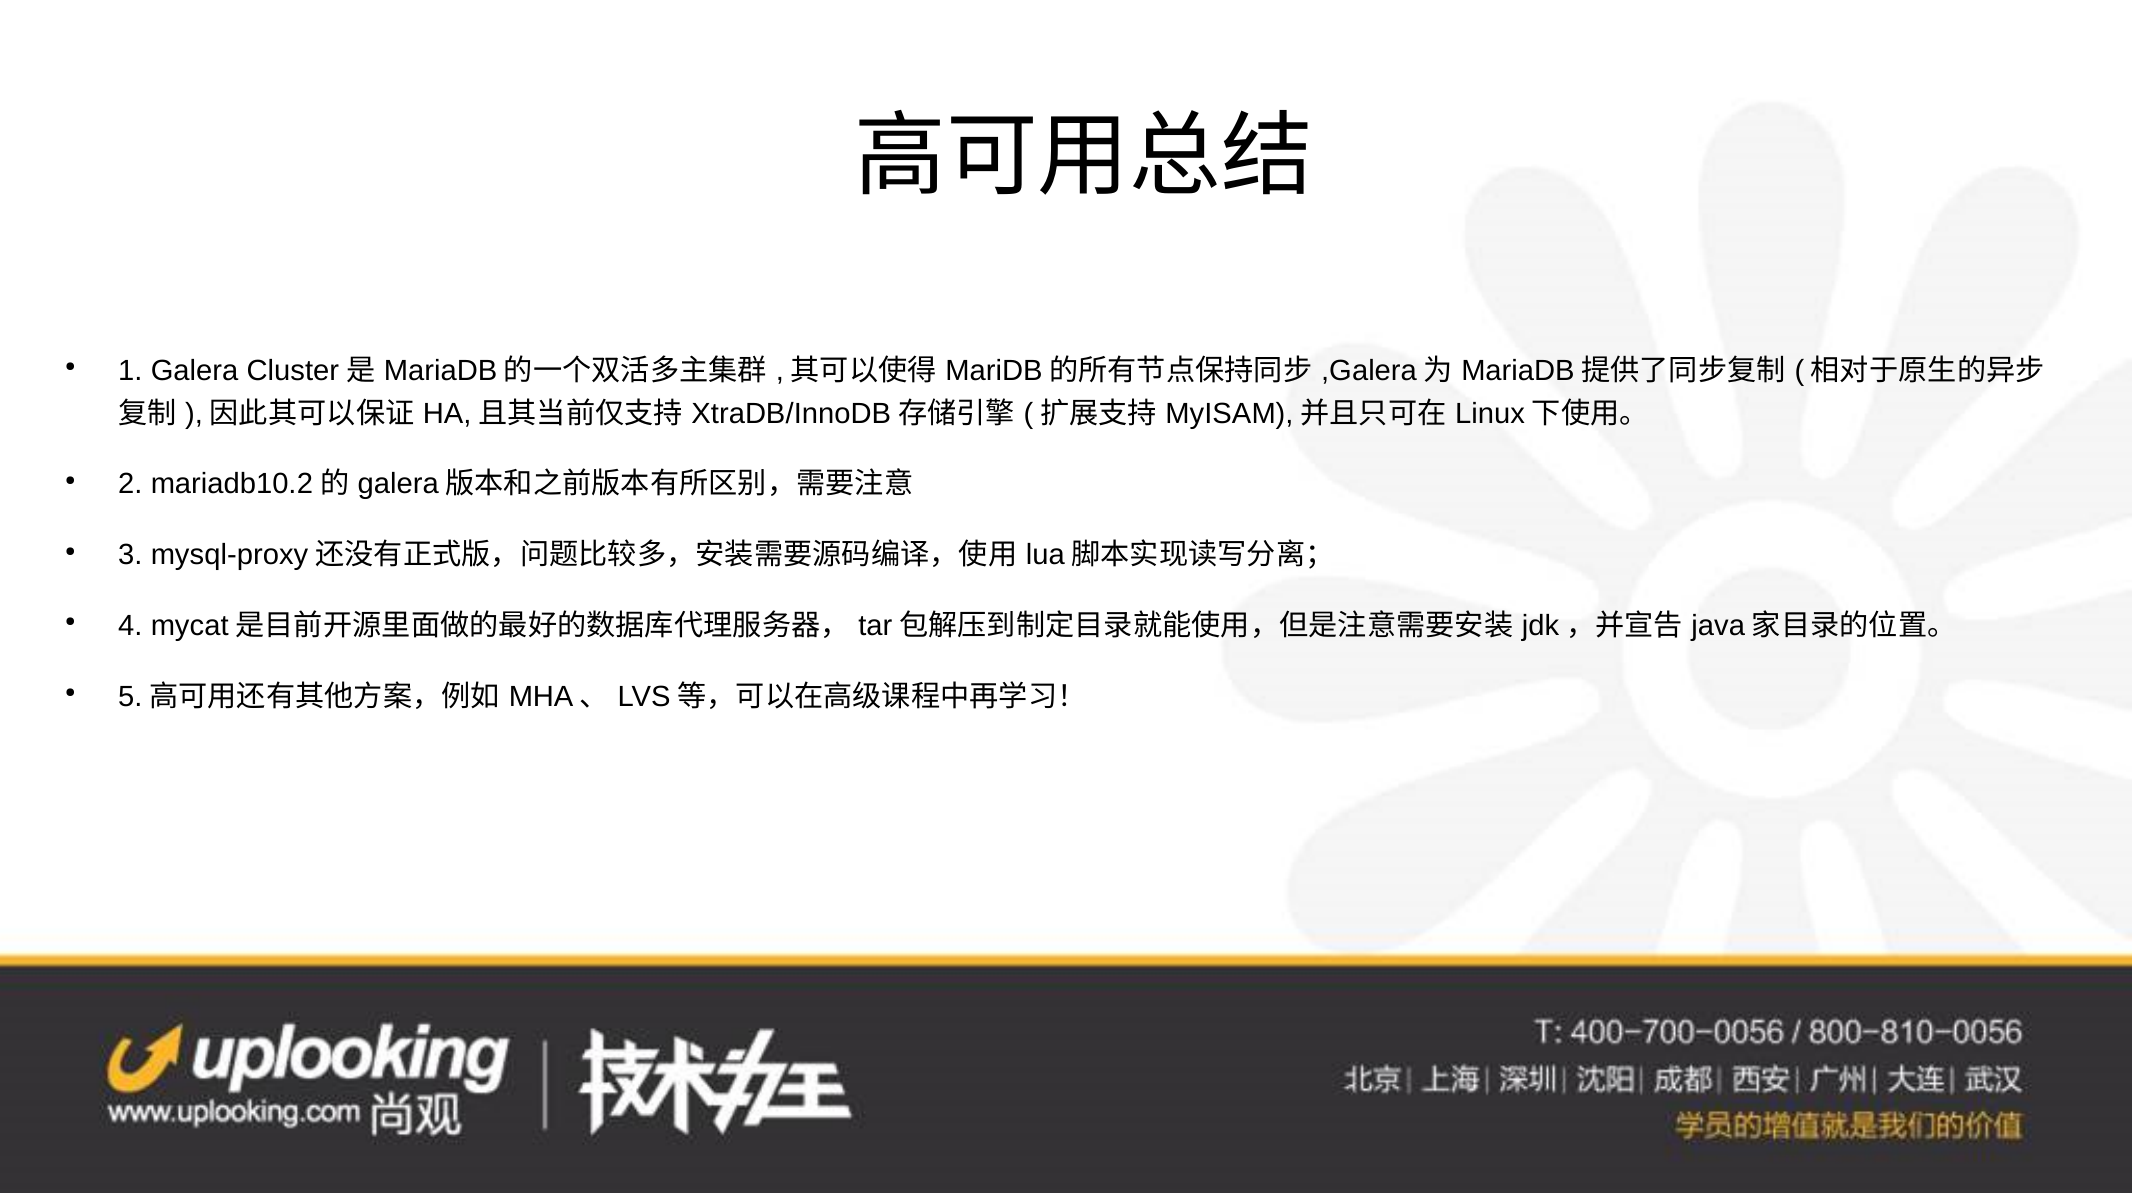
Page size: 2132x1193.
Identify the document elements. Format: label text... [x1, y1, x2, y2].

list 1. Galera Cluster是MariaDB的一个双活多主集群,其可以使得MariDB的所有节点保持同步,Galera为MariaDB提供了同步复制(相对于原生的异步复制),因此其可以保证HA,且其当前仅支持XtraDB/InnoDB存储引擎(扩展支持MyISAM),并且只可在Linux下使用。 2. mariadb10.2的galera版本和之前版本有所区别，需要注意 3. mysql-proxy还没有正式版，问题比较多，安装需要源码编译，使用lua脚本实现读写分离； 4. mycat是目前开源里面做的最好的数据库代理服务器，tar包解压到制定目录就能使用，但是注意需要安装jdk，并宣告java家目录的位置。 5.高可用还有其他方案，例如MHA、LVS等，可以在高级课程中再学习！ [47, 346, 2073, 756]
picture [0, 0, 2132, 1193]
title 高可用总结 [106, 47, 2026, 247]
